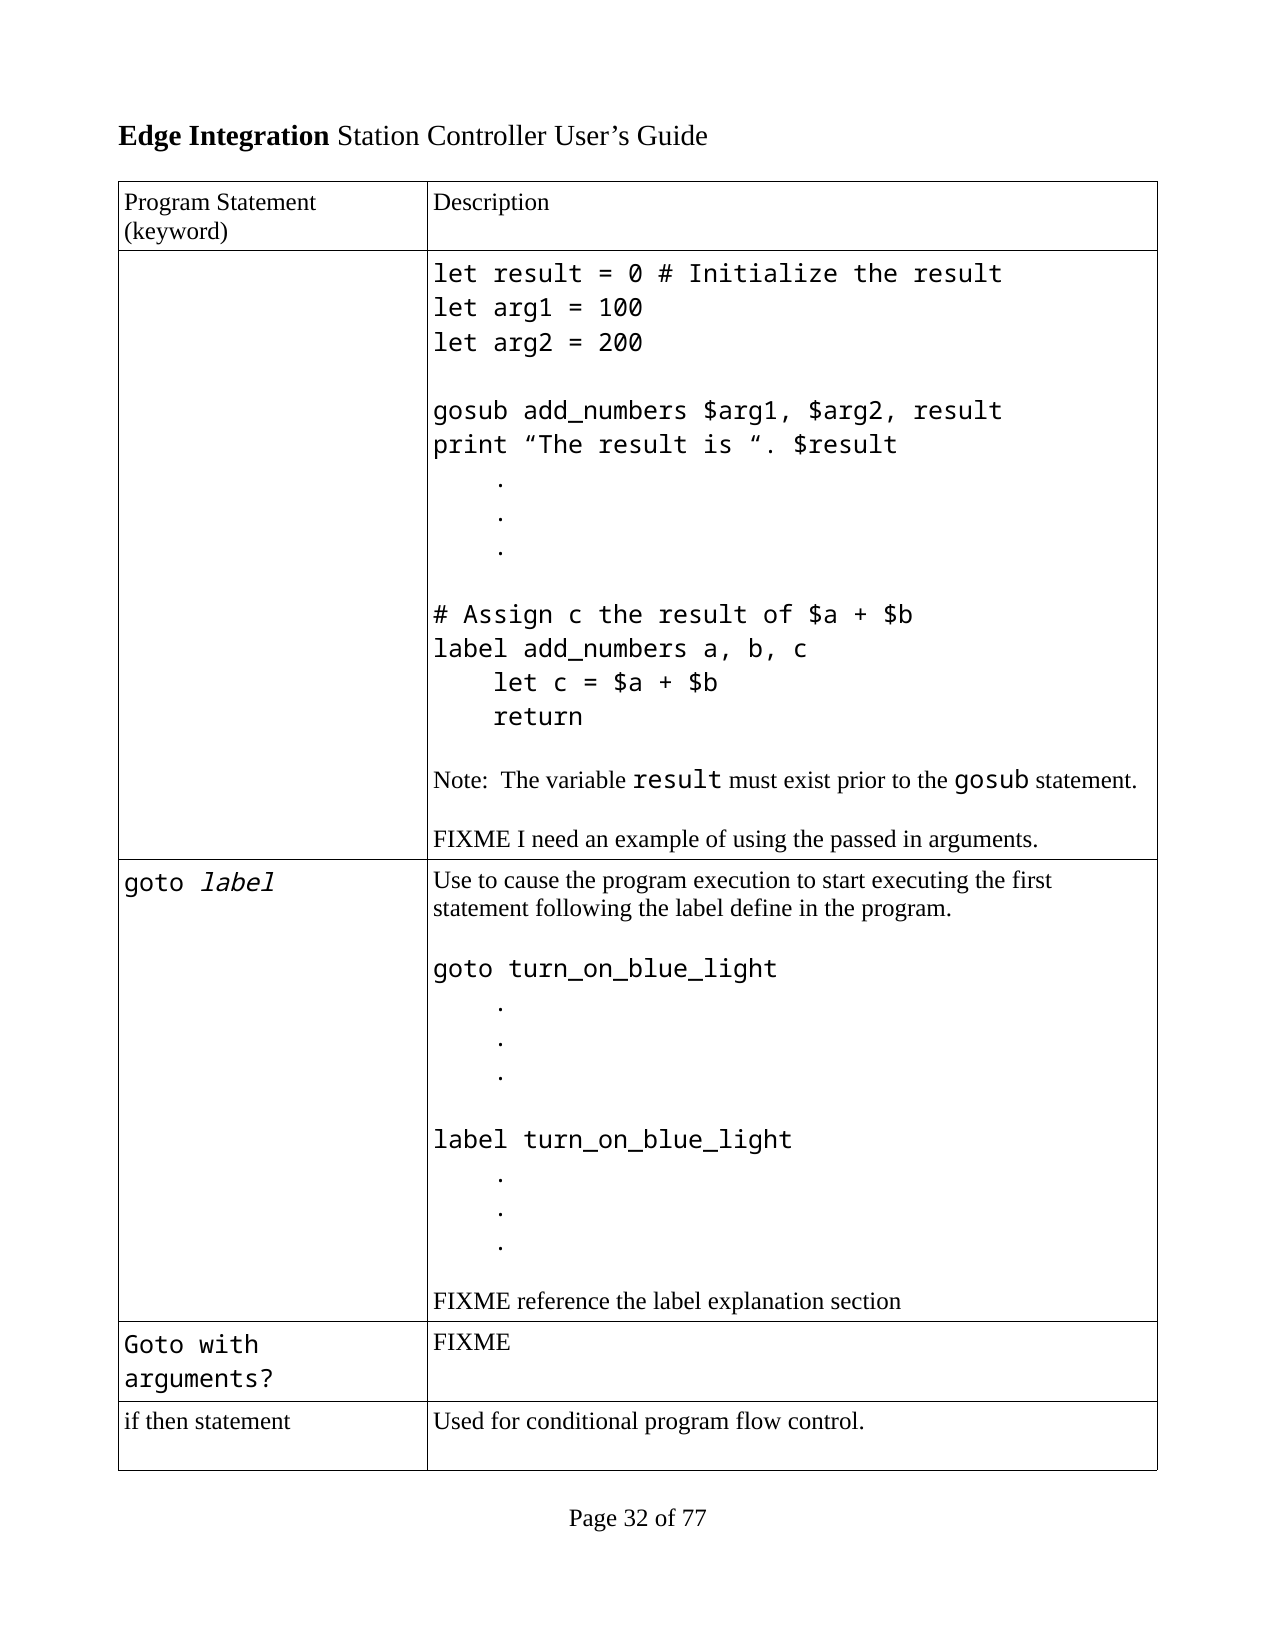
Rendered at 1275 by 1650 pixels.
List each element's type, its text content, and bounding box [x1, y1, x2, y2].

table_cell if then statement [119, 1402, 427, 1469]
table_cell Use to cause the program execution to start executing the first statement following the label define in the program. goto turn_on_blue_light . . . label turn_on_blue_light . . . FIXME reference the label explanation section [428, 860, 1157, 1321]
table_cell Goto with arguments? [119, 1322, 427, 1401]
table_cell Used for conditional program flow control. [428, 1402, 1157, 1469]
table_cell FIXME [428, 1322, 1157, 1401]
table_cell goto label [119, 860, 427, 1321]
table_cell [119, 251, 427, 859]
table_header Program Statement (keyword) [119, 182, 427, 250]
table_header Description [428, 182, 1157, 250]
table_cell let result = 0 # Initialize the result let arg1 = 100 let arg2 = 200 gosub add_numbers $arg1, $arg2, result print “The result is “. $result . . . # Assign c the result of $a + $b label add_numbers a, b, c let c = $a + $b return Note: The variable result must exist prior to the gosub statement. FIXME I need an example of using the passed in arguments. [428, 251, 1157, 859]
